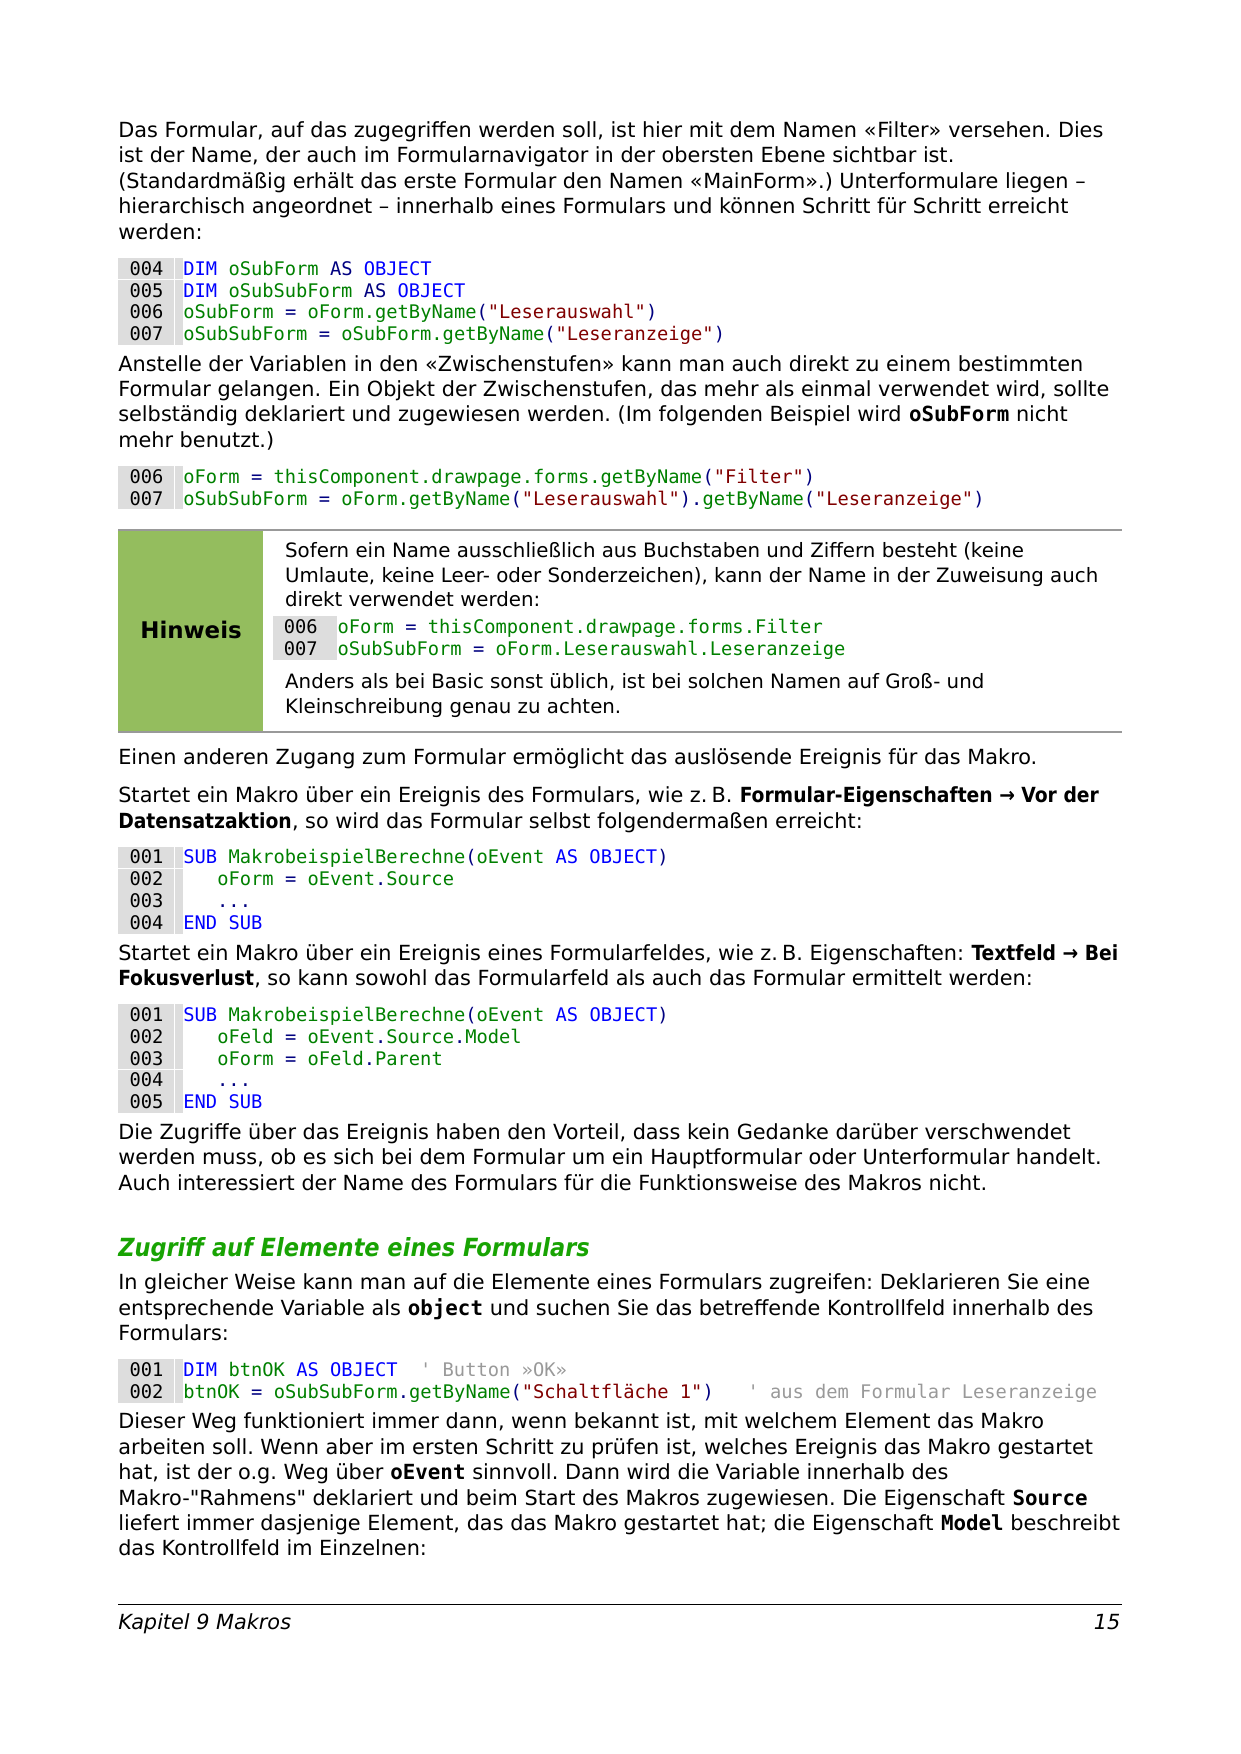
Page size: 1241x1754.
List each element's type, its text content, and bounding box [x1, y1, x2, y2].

list oFeld = oEvent.Source.Model [183, 1026, 1122, 1048]
text Dieser Weg funktioniert immer dann, wenn bekannt ist, mit welchem Element das Makro arbeiten soll. Wenn aber im ersten Schritt zu prüfen ist, welches Ereignis das Makro gestartet hat, ist der o.g. Weg über oEvent sinnvoll. Dann wird die Variable innerhalb des Makro-"Rahmens" deklariert und beim Start des Makros zugewiesen. Die Eigenschaft Source liefert immer dasjenige Element, das das Makro gestartet hat; die Eigenschaft Model beschreibt das Kontrollfeld im Einzelnen: [118, 1409, 1122, 1561]
text Die Zugriffe über das Ereignis haben den Vorteil, dass kein Gedanke darüber verschwendet werden muss, ob es sich bei dem Formular um ein Hauptformular oder Unterformular handelt. Auch interessiert der Name des Formulars für die Funktionsweise des Makros nicht. [118, 1120, 1122, 1195]
text Anstelle der Variablen in den «Zwischenstufen» kann man auch direkt zu einem bestimmten Formular gelangen. Ein Objekt der Zwischenstufen, das mehr als einmal verwendet wird, sollte selbständig deklariert und zugewiesen werden. (Im folgenden Beispiel wird oSubForm nicht mehr benutzt.) [118, 352, 1122, 452]
text Einen anderen Zugang zum Formular ermöglicht das auslösende Ereignis für das Makro. [118, 745, 1122, 769]
text In gleicher Weise kann man auf die Elemente eines Formulars zugreifen: Deklarieren Sie eine entsprechende Variable als object und suchen Sie das betreffende Kontrollfeld innerhalb des Formulars: [118, 1270, 1122, 1345]
list DIM oSubSubForm AS OBJECT [118, 279, 1122, 301]
subtitle Zugriff auf Elemente eines Formulars [118, 1233, 1122, 1263]
text Das Formular, auf das zugegriffen werden soll, ist hier mit dem Namen «Filter» versehen. Dies ist der Name, der auch im Formularnavigator in der obersten Ebene sichtbar ist. (Standardmäßig erhält das erste Formular den Namen «MainForm».) Unterformulare liegen – hierarchisch angeordnet – innerhalb eines Formulars und können Schritt für Schritt erreicht werden: [118, 118, 1122, 244]
list SUB MakrobeispielBerechne(oEvent AS OBJECT) [183, 847, 1122, 868]
list SUB MakrobeispielBerechne(oEvent AS OBJECT) [183, 1004, 1122, 1026]
list oForm = thisComponent.drawpage.forms.getByName("Filter") [183, 466, 1122, 488]
list oForm = oFeld.Parent [183, 1048, 1122, 1069]
list DIM btnOK AS OBJECT ' Button »OK» [183, 1359, 1122, 1381]
list ... [183, 890, 1122, 912]
list END SUB [183, 912, 1122, 934]
list oSubSubForm = oSubForm.getByName("Leseranzeige") [183, 323, 1122, 345]
list oSubForm = oForm.getByName("Leserauswahl") [183, 301, 1122, 323]
list btnOK = oSubSubForm.getByName("Schaltfläche 1") ' aus dem Formular Leseranzeige [183, 1381, 1122, 1403]
list END SUB [183, 1091, 1122, 1113]
list ... [118, 1069, 1122, 1091]
list oForm = oEvent.Source [118, 868, 1122, 890]
table_header Hinweis [118, 531, 263, 731]
list oSubSubForm = oForm.getByName("Leserauswahl").getByName("Leseranzeige") [183, 488, 1122, 509]
text Startet ein Makro über ein Ereignis eines Formularfeldes, wie z. B. Eigenschaften: Textfeld → Bei Fokusverlust, so kann sowohl das Formularfeld als auch das Formular ermittelt werden: [118, 941, 1122, 990]
text Startet ein Makro über ein Ereignis des Formulars, wie z. B. Formular-Eigenschaften → Vor der Datensatzaktion, so wird das Formular selbst folgendermaßen erreicht: [118, 783, 1122, 833]
table_header Sofern ein Name ausschließlich aus Buchstaben und Ziffern besteht (keine Umlaute, keine Leer- oder Sonderzeichen), kann der Name in der Zuweisung auch direkt verwendet werden: oForm = thisComponent.drawpage.forms.Filter oSubSubForm = oForm.Leserauswahl.Leseranzeige Anders als bei Basic sonst üblich, ist bei solchen Namen auf Groß- und Kleinschreibung genau zu achten. [264, 531, 1122, 731]
list DIM oSubForm AS OBJECT [183, 258, 1122, 279]
